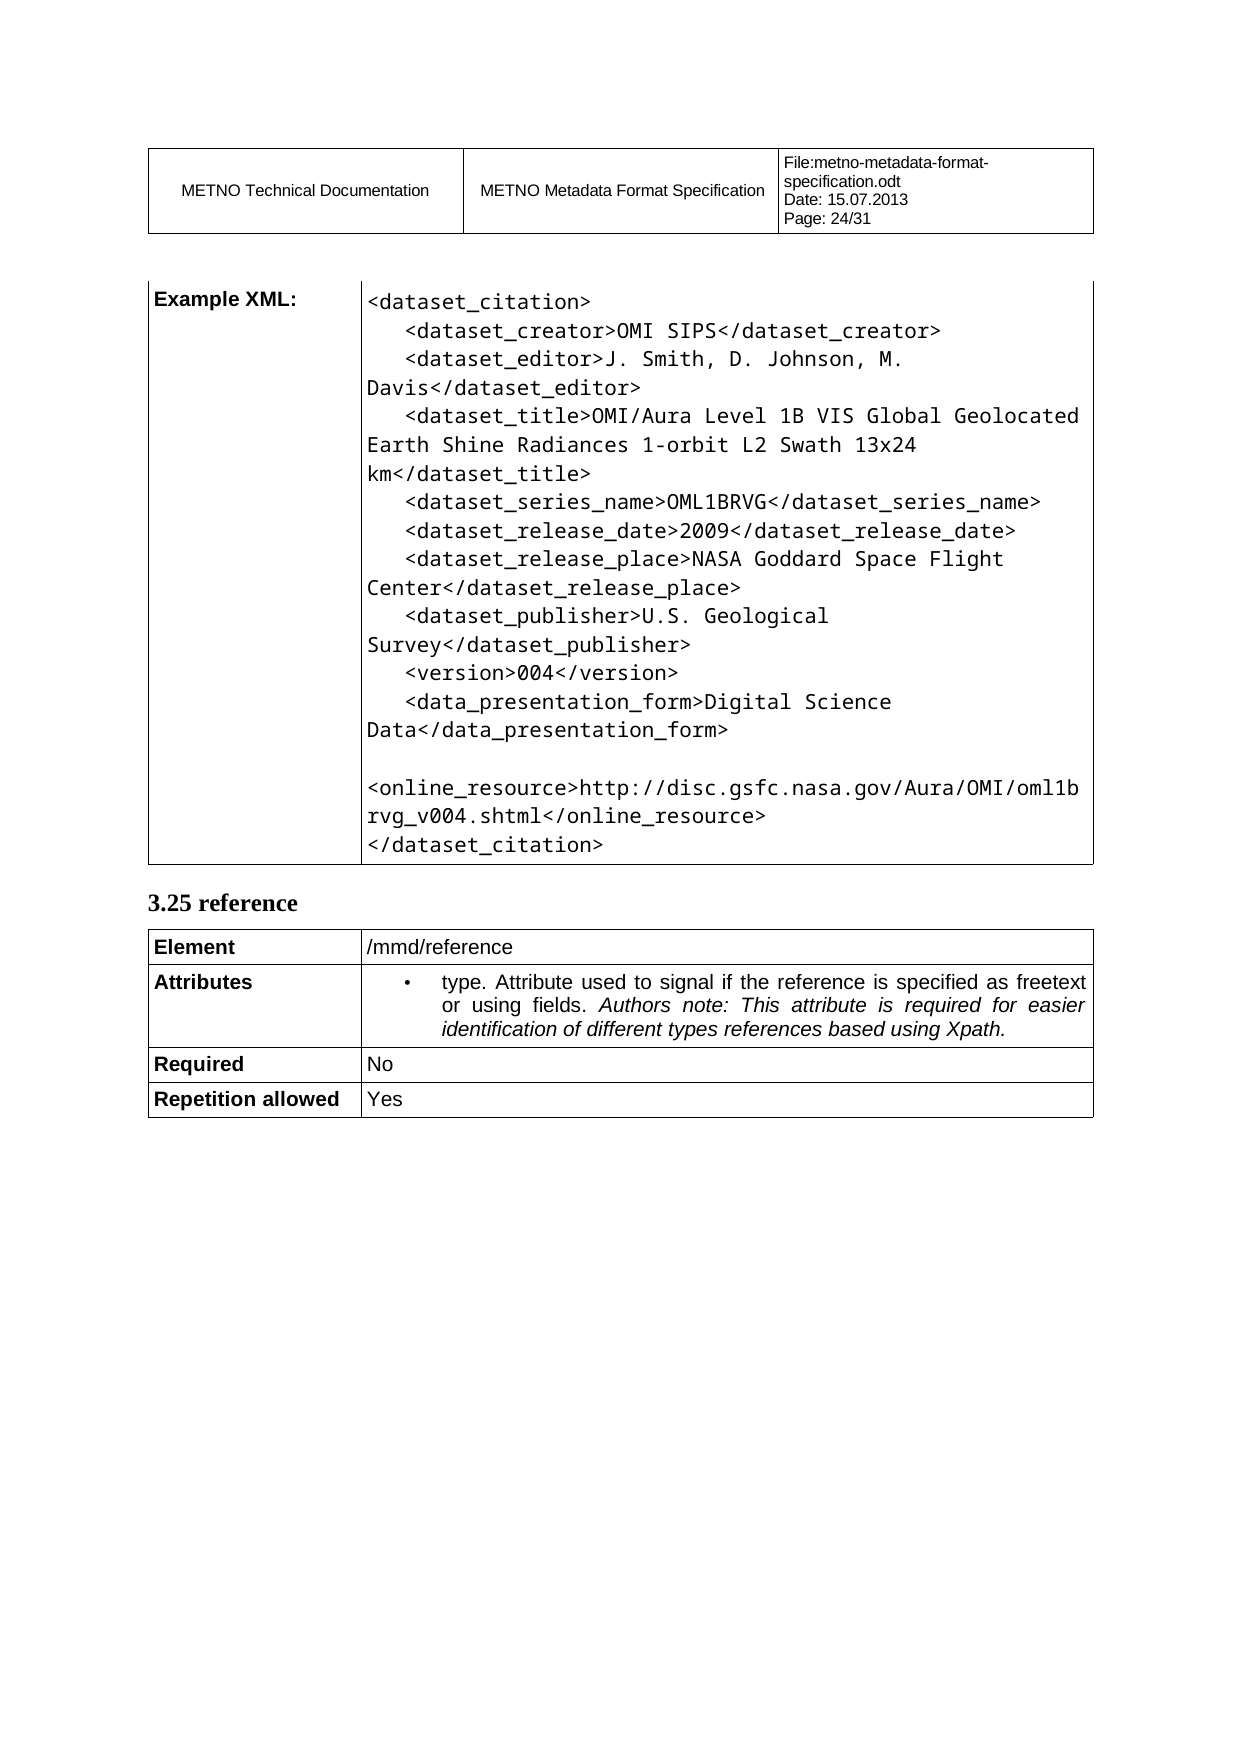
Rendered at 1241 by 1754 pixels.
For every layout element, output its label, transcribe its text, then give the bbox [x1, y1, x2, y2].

table_cell Attributes [149, 965, 361, 1047]
table_cell Yes [362, 1083, 1093, 1117]
table_header Element [149, 930, 361, 964]
table_cell No [362, 1048, 1093, 1082]
subtitle reference [148, 889, 1093, 917]
table_header /mmd/reference [362, 930, 1093, 964]
table_cell Example XML: [149, 281, 361, 864]
table_cell <dataset_citation> <dataset_creator>OMI SIPS</dataset_creator> <dataset_editor>J. Smith, D. Johnson, M. Davis</dataset_editor> <dataset_title>OMI/Aura Level 1B VIS Global Geolocated Earth Shine Radiances 1-orbit L2 Swath 13x24 km</dataset_title> <dataset_series_name>OML1BRVG</dataset_series_name> <dataset_release_date>2009</dataset_release_date> <dataset_release_place>NASA Goddard Space Flight Center</dataset_release_place> <dataset_publisher>U.S. Geological Survey</dataset_publisher> <version>004</version> <data_presentation_form>Digital Science Data</data_presentation_form> <online_resource>http://disc.gsfc.nasa.gov/Aura/OMI/oml1brvg_v004.shtml</online_resource> </dataset_citation> [362, 281, 1093, 864]
table_cell Repetition allowed [149, 1083, 361, 1117]
table_cell Required [149, 1048, 361, 1082]
table_cell type. Attribute used to signal if the reference is specified as freetext or using fields. Authors note: This attribute is required for easier identification of different types references based using Xpath. [362, 965, 1093, 1047]
